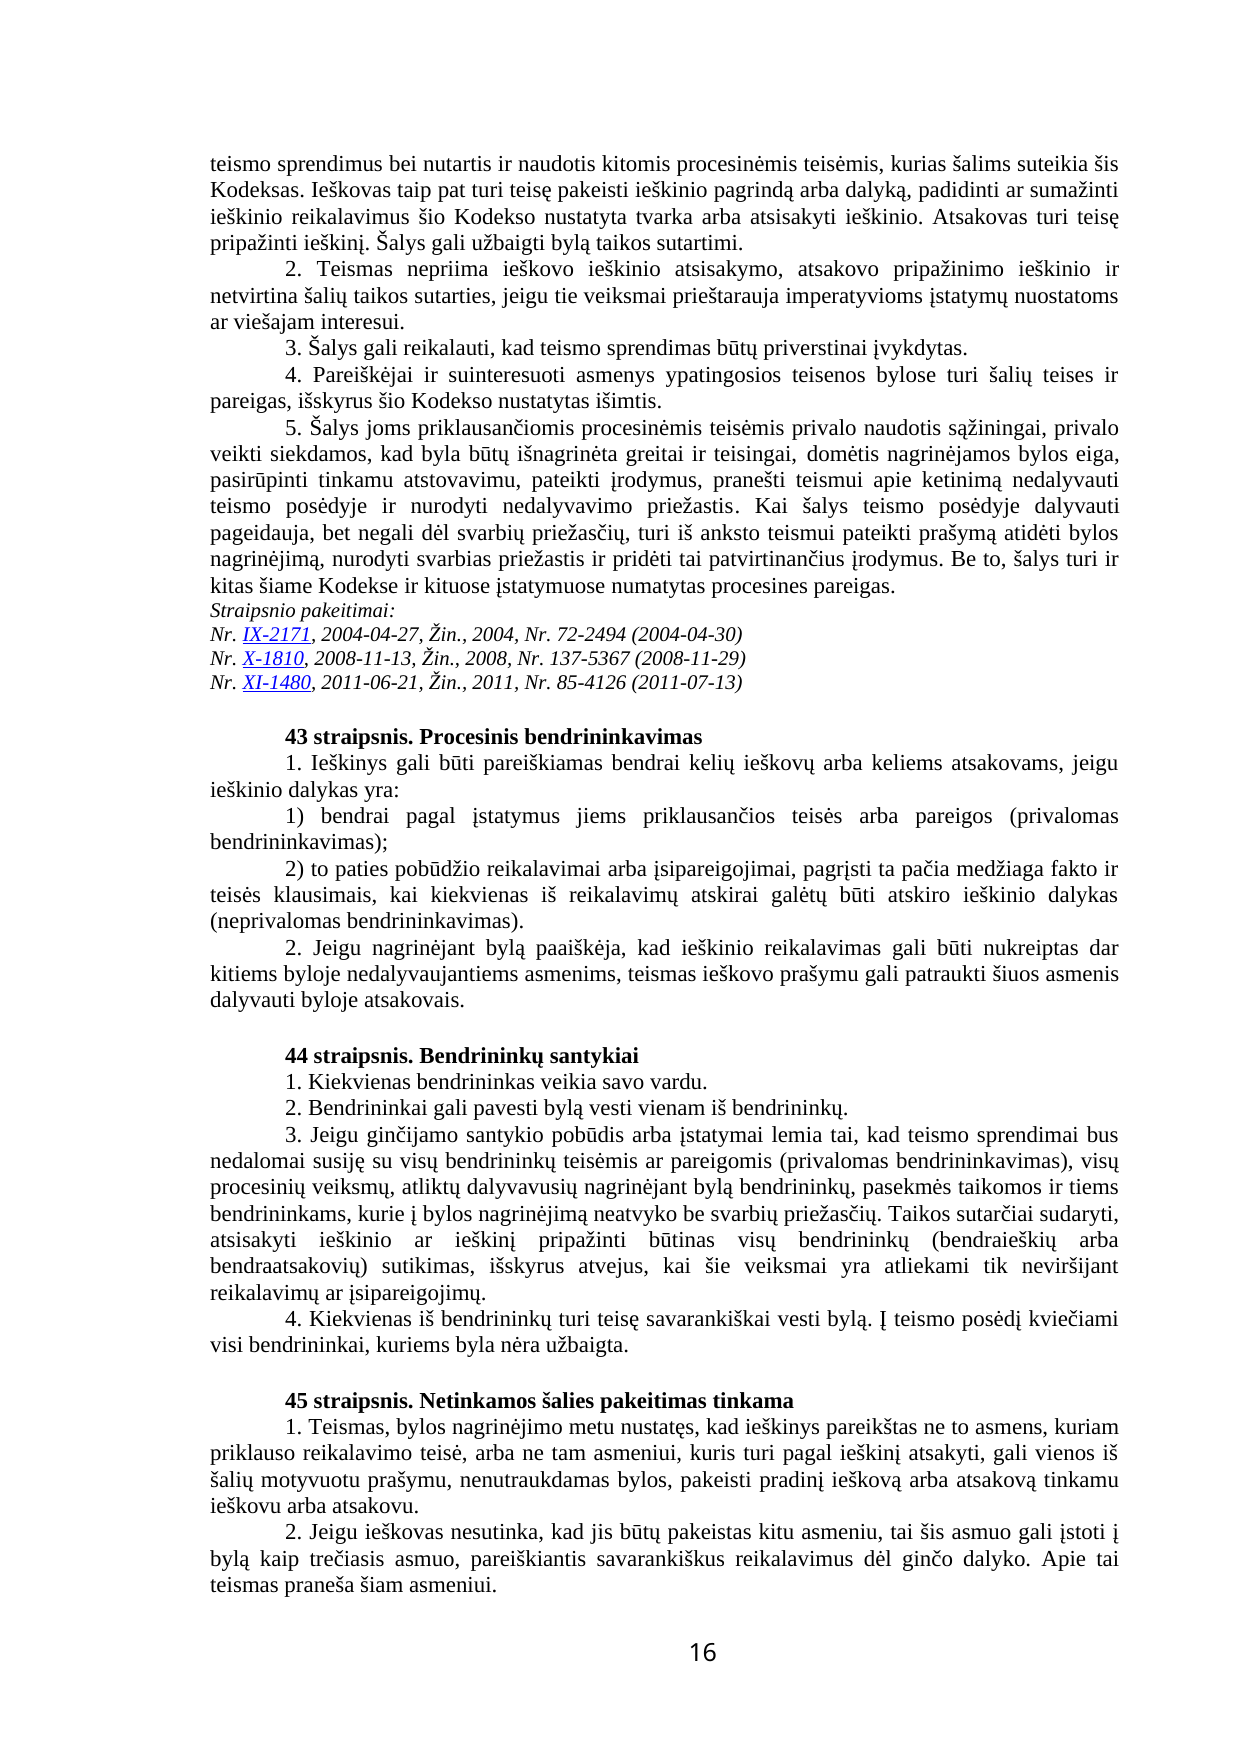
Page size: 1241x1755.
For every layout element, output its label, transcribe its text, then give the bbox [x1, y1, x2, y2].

text 2. Jeigu nagrinėjant bylą paaiškėja, kad ieškinio reikalavimas gali būti nukreiptas dar kitiems byloje nedalyvaujantiems asmenims, teismas ieškovo prašymu gali patraukti šiuos asmenis dalyvauti byloje atsakovais. [210, 934, 1120, 1013]
text Nr. X-1810, 2008-11-13, Žin., 2008, Nr. 137-5367 (2008-11-29) [210, 646, 1120, 670]
text Nr. XI-1480, 2011-06-21, Žin., 2011, Nr. 85-4126 (2011-07-13) [210, 670, 1120, 694]
text 1. Kiekvienas bendrininkas veikia savo vardu. [210, 1068, 1120, 1094]
text Straipsnio pakeitimai: [210, 598, 1120, 622]
text 43 straipsnis. Procesinis bendrininkavimas [210, 723, 1120, 749]
text teismo sprendimus bei nutartis ir naudotis kitomis procesinėmis teisėmis, kurias šalims suteikia šis Kodeksas. Ieškovas taip pat turi teisę pakeisti ieškinio pagrindą arba dalyką, padidinti ar sumažinti ieškinio reikalavimus šio Kodekso nustatyta tvarka arba atsisakyti ieškinio. Atsakovas turi teisę pripažinti ieškinį. Šalys gali užbaigti bylą taikos sutartimi. [210, 150, 1120, 255]
text 1. Teismas, bylos nagrinėjimo metu nustatęs, kad ieškinys pareikštas ne to asmens, kuriam priklauso reikalavimo teisė, arba ne tam asmeniui, kuris turi pagal ieškinį atsakyti, gali vienos iš šalių motyvuotu prašymu, nenutraukdamas bylos, pakeisti pradinį ieškovą arba atsakovą tinkamu ieškovu arba atsakovu. [210, 1413, 1120, 1518]
text 3. Šalys gali reikalauti, kad teismo sprendimas būtų priverstinai įvykdytas. [210, 334, 1120, 361]
text 4. Pareiškėjai ir suinteresuoti asmenys ypatingosios teisenos bylose turi šalių teises ir pareigas, išskyrus šio Kodekso nustatytas išimtis. [210, 361, 1120, 413]
text 45 straipsnis. Netinkamos šalies pakeitimas tinkama [210, 1387, 1120, 1413]
text 3. Jeigu ginčijamo santykio pobūdis arba įstatymai lemia tai, kad teismo sprendimai bus nedalomai susiję su visų bendrininkų teisėmis ar pareigomis (privalomas bendrininkavimas), visų procesinių veiksmų, atliktų dalyvavusių nagrinėjant bylą bendrininkų, pasekmės taikomos ir tiems bendrininkams, kurie į bylos nagrinėjimą neatvyko be svarbių priežasčių. Taikos sutarčiai sudaryti, atsisakyti ieškinio ar ieškinį pripažinti būtinas visų bendrininkų (bendraieškių arba bendraatsakovių) sutikimas, išskyrus atvejus, kai šie veiksmai yra atliekami tik neviršijant reikalavimų ar įsipareigojimų. [210, 1121, 1120, 1305]
text 1. Ieškinys gali būti pareiškiamas bendrai kelių ieškovų arba keliems atsakovams, jeigu ieškinio dalykas yra: [210, 749, 1120, 802]
text 2) to paties pobūdžio reikalavimai arba įsipareigojimai, pagrįsti ta pačia medžiaga fakto ir teisės klausimais, kai kiekvienas iš reikalavimų atskirai galėtų būti atskiro ieškinio dalykas (neprivalomas bendrininkavimas). [210, 855, 1120, 934]
text 44 straipsnis. Bendrininkų santykiai [210, 1042, 1120, 1068]
text Nr. IX-2171, 2004-04-27, Žin., 2004, Nr. 72-2494 (2004-04-30) [210, 622, 1120, 646]
text 5. Šalys joms priklausančiomis procesinėmis teisėmis privalo naudotis sąžiningai, privalo veikti siekdamos, kad byla būtų išnagrinėta greitai ir teisingai, domėtis nagrinėjamos bylos eiga, pasirūpinti tinkamu atstovavimu, pateikti įrodymus, pranešti teismui apie ketinimą nedalyvauti teismo posėdyje ir nurodyti nedalyvavimo priežastis. Kai šalys teismo posėdyje dalyvauti pageidauja, bet negali dėl svarbių priežasčių, turi iš anksto teismui pateikti prašymą atidėti bylos nagrinėjimą, nurodyti svarbias priežastis ir pridėti tai patvirtinančius įrodymus. Be to, šalys turi ir kitas šiame Kodekse ir kituose įstatymuose numatytas procesines pareigas. [210, 413, 1120, 598]
text 2. Teismas nepriima ieškovo ieškinio atsisakymo, atsakovo pripažinimo ieškinio ir netvirtina šalių taikos sutarties, jeigu tie veiksmai prieštarauja imperatyvioms įstatymų nuostatoms ar viešajam interesui. [210, 255, 1120, 334]
text 1) bendrai pagal įstatymus jiems priklausančios teisės arba pareigos (privalomas bendrininkavimas); [210, 802, 1120, 855]
text 4. Kiekvienas iš bendrininkų turi teisę savarankiškai vesti bylą. Į teismo posėdį kviečiami visi bendrininkai, kuriems byla nėra užbaigta. [210, 1305, 1120, 1358]
text 2. Bendrininkai gali pavesti bylą vesti vienam iš bendrininkų. [210, 1094, 1120, 1121]
text 2. Jeigu ieškovas nesutinka, kad jis būtų pakeistas kitu asmeniu, tai šis asmuo gali įstoti į bylą kaip trečiasis asmuo, pareiškiantis savarankiškus reikalavimus dėl ginčo dalyko. Apie tai teismas praneša šiam asmeniui. [210, 1518, 1120, 1597]
